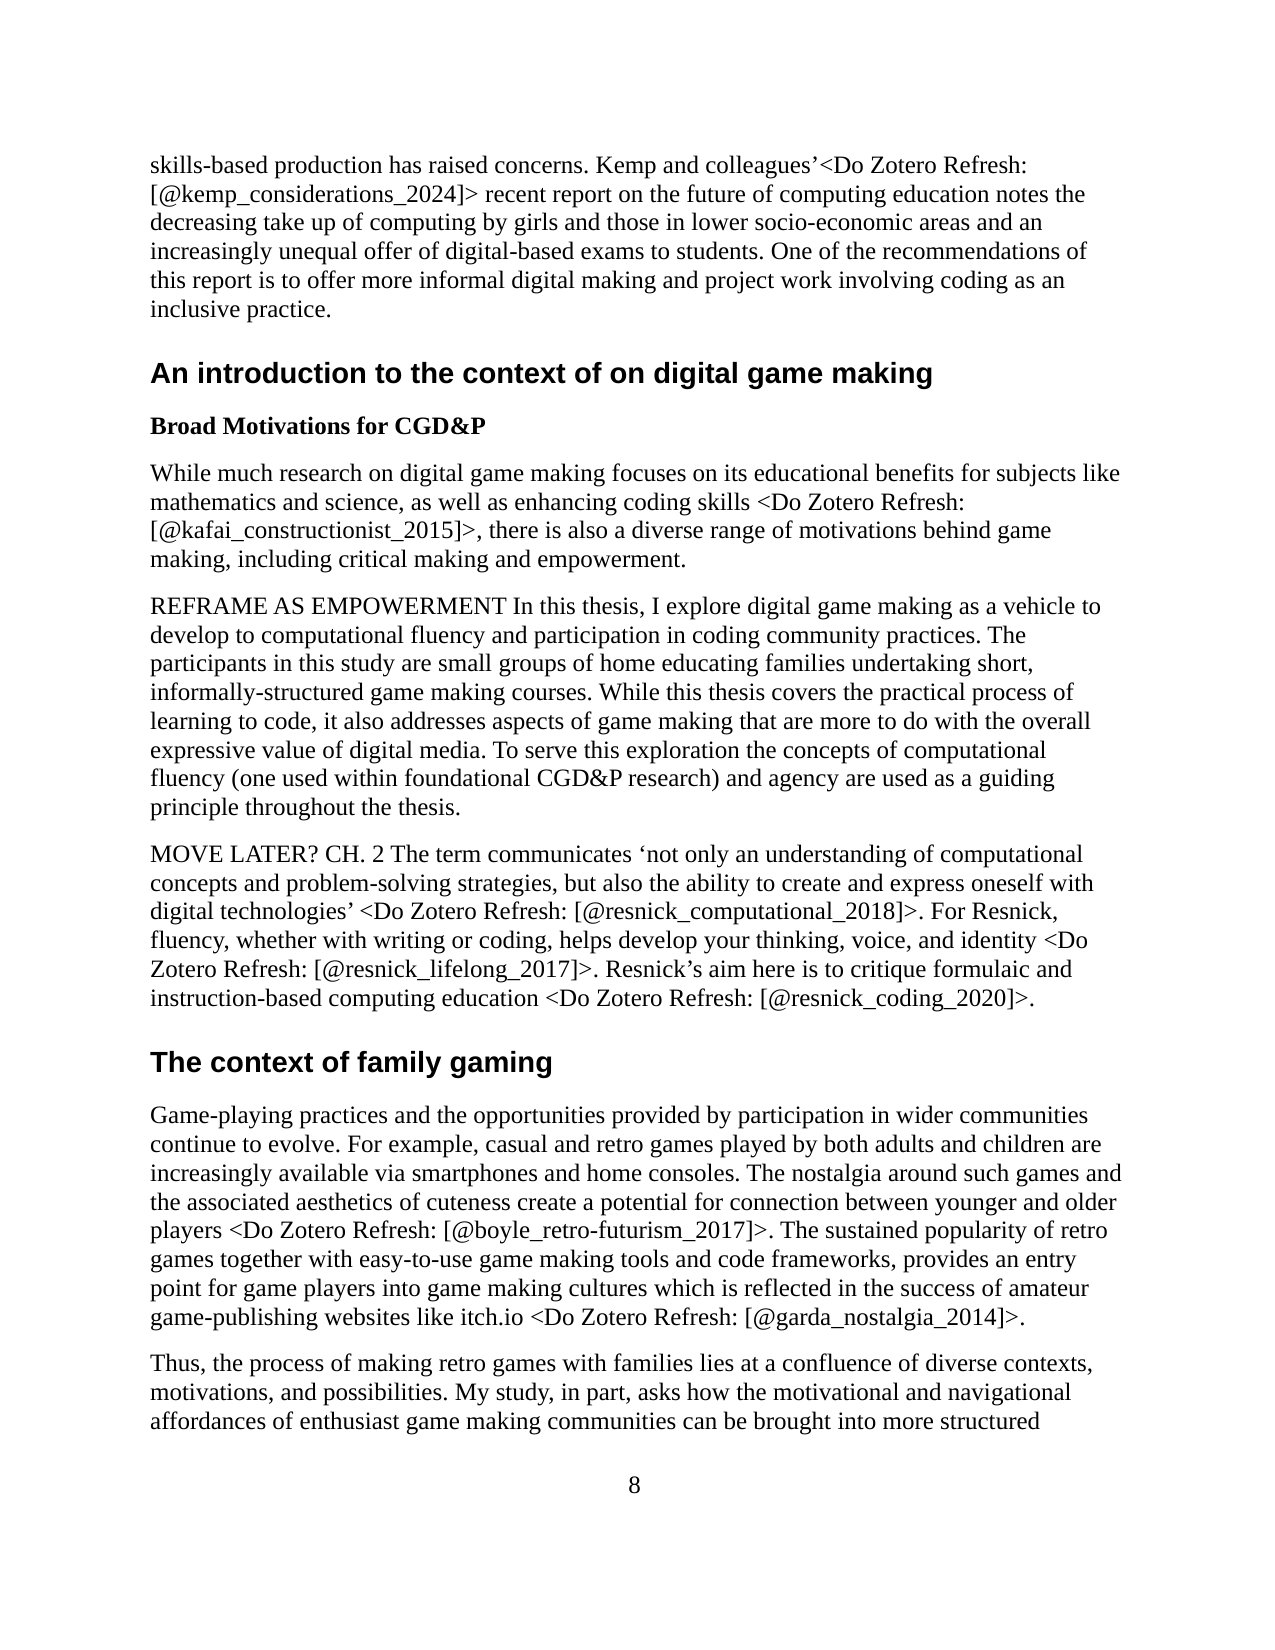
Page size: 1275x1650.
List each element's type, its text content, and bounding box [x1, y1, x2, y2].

text Game-playing practices and the opportunities provided by participation in wider communities continue to evolve. For example, casual and retro games played by both adults and children are increasingly available via smartphones and home consoles. The nostalgia around such games and the associated aesthetics of cuteness create a potential for connection between younger and older players <Do Zotero Refresh: [@boyle_retro-futurism_2017]>. The sustained popularity of retro games together with easy-to-use game making tools and code frameworks, provides an entry point for game players into game making cultures which is reflected in the success of amateur game-publishing websites like itch.io <Do Zotero Refresh: [@garda_nostalgia_2014]>. [150, 1100, 1125, 1330]
text Broad Motivations for CGD&P [150, 411, 1125, 440]
text skills-based production has raised concerns. Kemp and colleagues’<Do Zotero Refresh: [@kemp_considerations_2024]> recent report on the future of computing education notes the decreasing take up of computing by girls and those in lower socio-economic areas and an increasingly unequal offer of digital-based exams to students. One of the recommendations of this report is to offer more informal digital making and project work involving coding as an inclusive practice. [150, 150, 1125, 322]
text While much research on digital game making focuses on its educational benefits for subjects like mathematics and science, as well as enhancing coding skills <Do Zotero Refresh: [@kafai_constructionist_2015]>, there is also a diverse range of motivations behind game making, including critical making and empowerment. [150, 458, 1125, 573]
text REFRAME AS EMPOWERMENT In this thesis, I explore digital game making as a vehicle to develop to computational fluency and participation in coding community practices. The participants in this study are small groups of home educating families undertaking short, informally-structured game making courses. While this thesis covers the practical process of learning to code, it also addresses aspects of game making that are more to do with the overall expressive value of digital media. To serve this exploration the concepts of computational fluency (one used within foundational CGD&P research) and agency are used as a guiding principle throughout the thesis. [150, 591, 1125, 821]
text MOVE LATER? CH. 2 The term communicates ‘not only an understanding of computational concepts and problem-solving strategies, but also the ability to create and express oneself with digital technologies’ <Do Zotero Refresh: [@resnick_computational_2018]>. For Resnick, fluency, whether with writing or coding, helps develop your thinking, voice, and identity <Do Zotero Refresh: [@resnick_lifelong_2017]>. Resnick’s aim here is to critique formulaic and instruction-based computing education <Do Zotero Refresh: [@resnick_coding_2020]>. [150, 839, 1125, 1011]
text Thus, the process of making retro games with families lies at a confluence of diverse contexts, motivations, and possibilities. My study, in part, asks how the motivational and navigational affordances of enthusiast game making communities can be brought into more structured [150, 1348, 1125, 1434]
subtitle An introduction to the context of on digital game making [150, 356, 1125, 390]
subtitle The context of family gaming [150, 1045, 1125, 1079]
